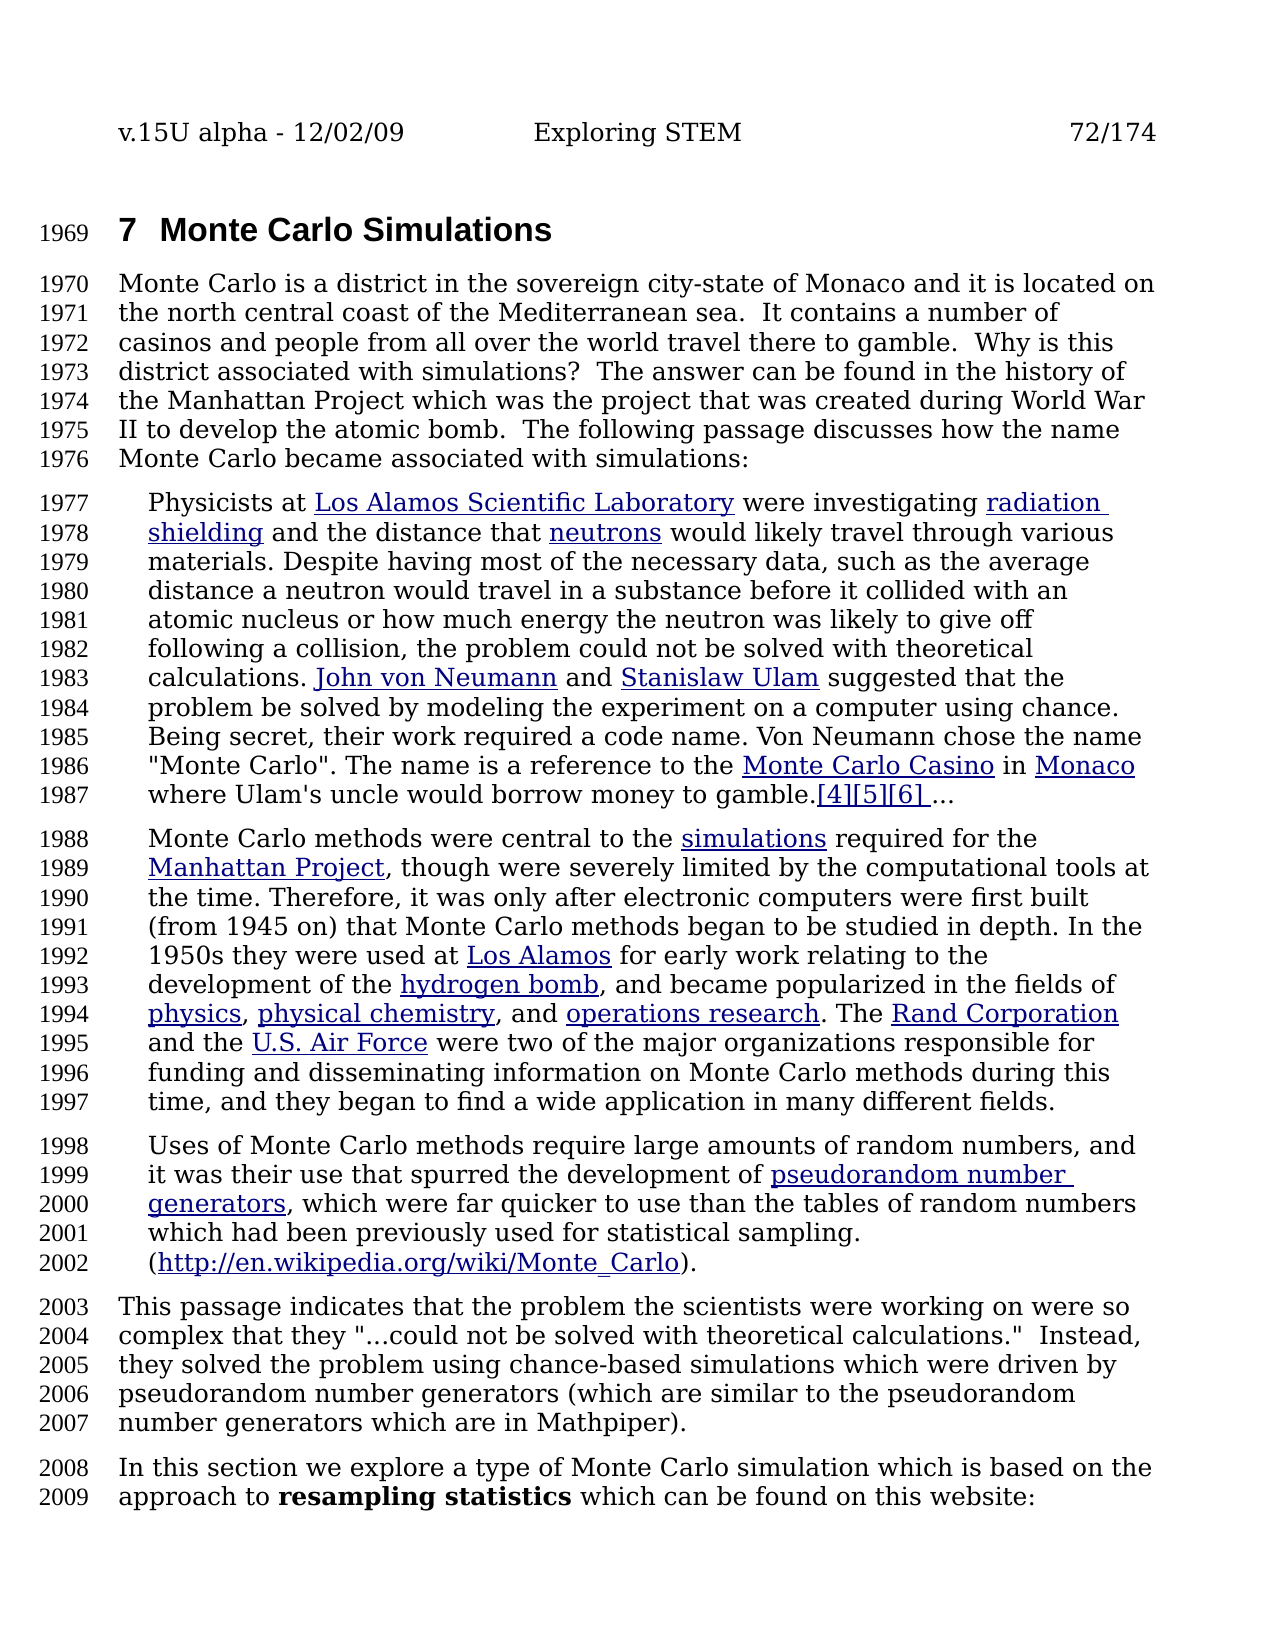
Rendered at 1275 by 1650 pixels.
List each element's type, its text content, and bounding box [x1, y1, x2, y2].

text This passage indicates that the problem the scientists were working on were so complex that they "...could not be solved with theoretical calculations." Instead, they solved the problem using chance-based simulations which were driven by pseudorandom number generators (which are similar to the pseudorandom number generators which are in Mathpiper). [118, 1292, 1157, 1438]
text In this section we explore a type of Monte Carlo simulation which is based on the approach to resampling statistics which can be found on this website: [118, 1453, 1157, 1511]
subtitle Monte Carlo Simulations [118, 210, 1157, 248]
text Physicists at Los Alamos Scientific Laboratory were investigating radiation shielding and the distance that neutrons would likely travel through various materials. Despite having most of the necessary data, such as the average distance a neutron would travel in a substance before it collided with an atomic nucleus or how much energy the neutron was likely to give off following a collision, the problem could not be solved with theoretical calculations. John von Neumann and Stanislaw Ulam suggested that the problem be solved by modeling the experiment on a computer using chance. Being secret, their work required a code name. Von Neumann chose the name "Monte Carlo". The name is a reference to the Monte Carlo Casino in Monaco where Ulam's uncle would borrow money to gamble.[4][5][6] ... [148, 488, 1157, 809]
text Uses of Monte Carlo methods require large amounts of random numbers, and it was their use that spurred the development of pseudorandom number generators, which were far quicker to use than the tables of random numbers which had been previously used for statistical sampling. (http://en.wikipedia.org/wiki/Monte_Carlo). [148, 1131, 1157, 1277]
text Monte Carlo is a district in the sovereign city-state of Monaco and it is located on the north central coast of the Mediterranean sea. It contains a number of casinos and people from all over the world travel there to gamble. Why is this district associated with simulations? The answer can be found in the history of the Manhattan Project which was the project that was created during World War II to develop the atomic bomb. The following passage discusses how the name Monte Carlo became associated with simulations: [118, 269, 1157, 473]
text Monte Carlo methods were central to the simulations required for the Manhattan Project, though were severely limited by the computational tools at the time. Therefore, it was only after electronic computers were first built (from 1945 on) that Monte Carlo methods began to be studied in depth. In the 1950s they were used at Los Alamos for early work relating to the development of the hydrogen bomb, and became popularized in the fields of physics, physical chemistry, and operations research. The Rand Corporation and the U.S. Air Force were two of the major organizations responsible for funding and disseminating information on Monte Carlo methods during this time, and they began to find a wide application in many different fields. [148, 824, 1157, 1116]
